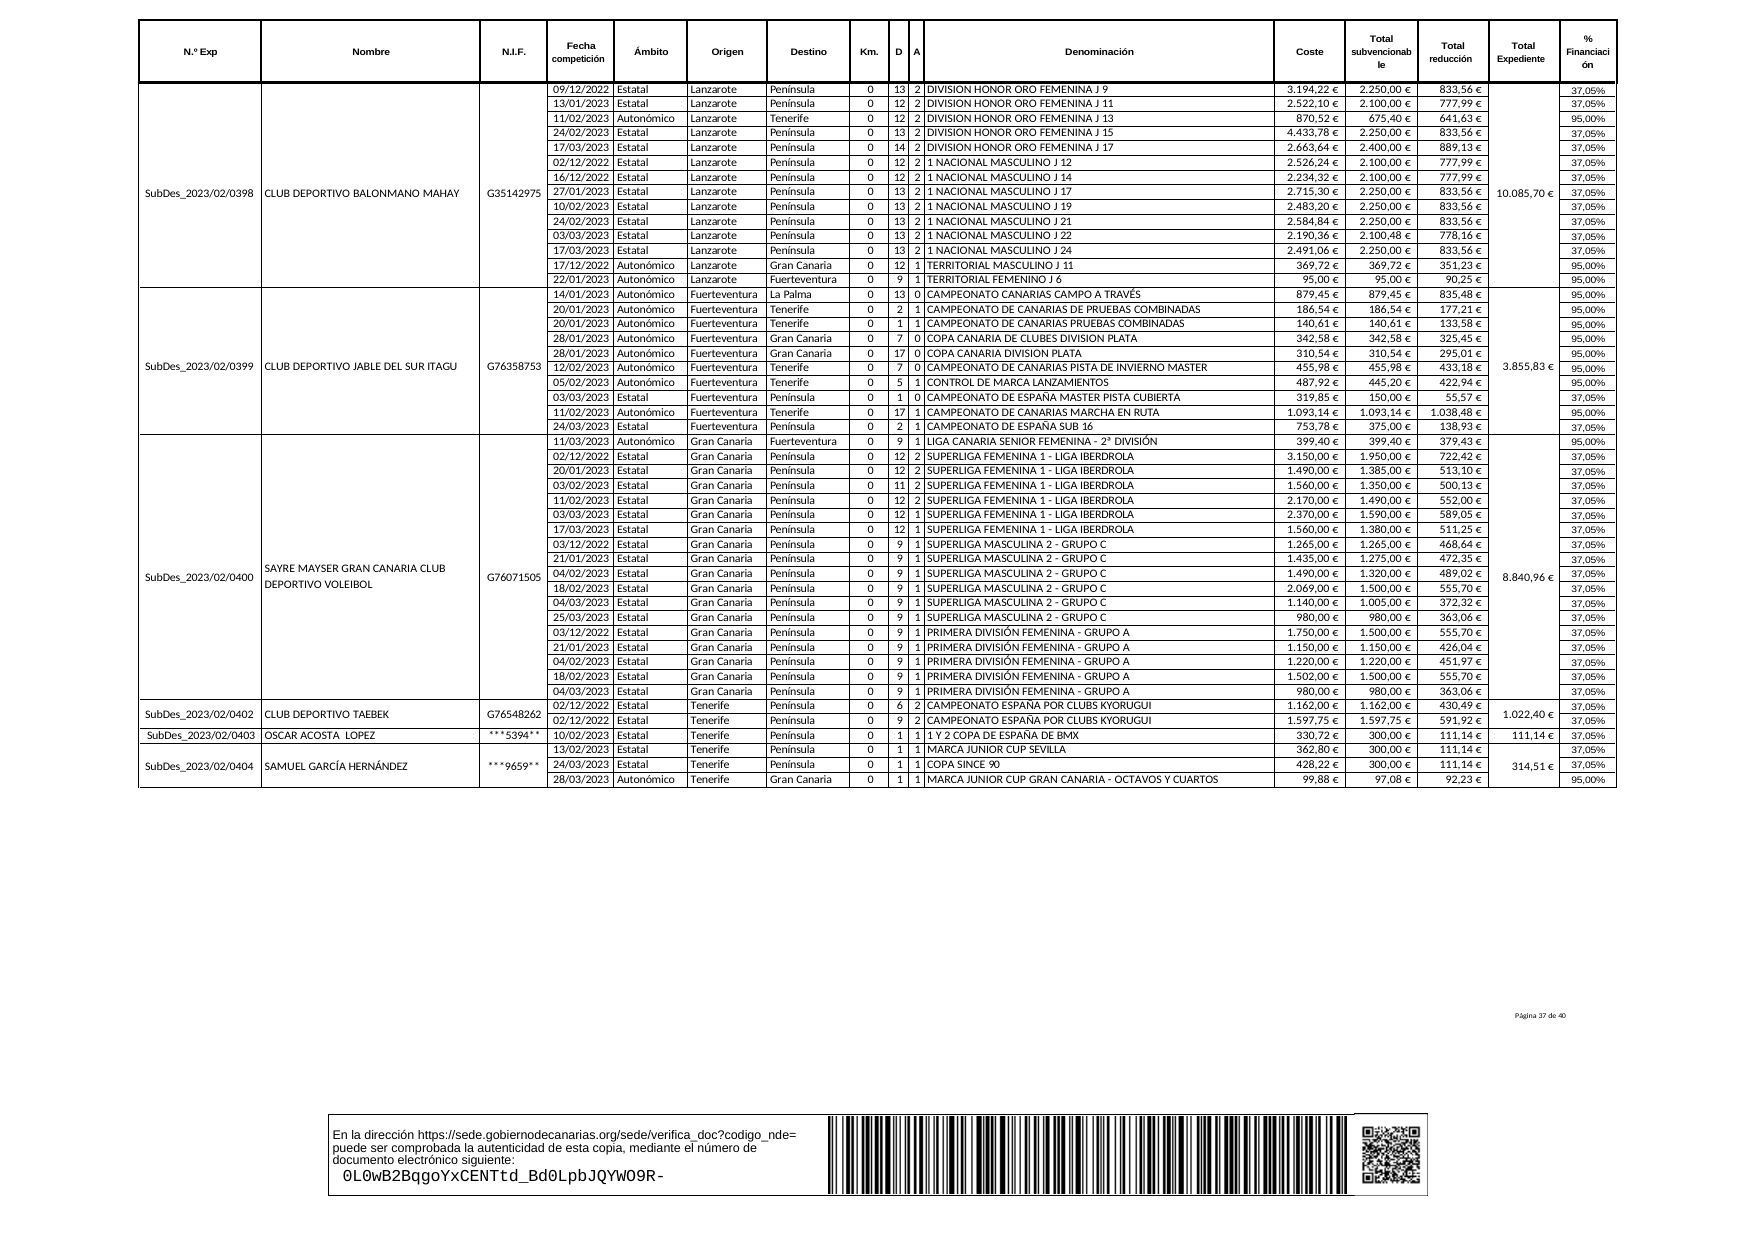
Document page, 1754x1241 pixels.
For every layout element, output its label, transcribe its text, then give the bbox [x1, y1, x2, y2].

table_cell Gran Canaria [688, 494, 766, 507]
table_cell 0 [850, 244, 888, 258]
table_cell 0 [850, 185, 888, 199]
table_cell 22/01/2023 [548, 274, 613, 287]
table_cell 1 [889, 758, 908, 772]
table_cell 552,00 € [1418, 494, 1488, 507]
table_cell Lanzarote [688, 112, 766, 126]
table_cell Fuerteventura [767, 435, 849, 449]
table_cell 0 [850, 641, 888, 654]
table_cell 0 [850, 347, 888, 361]
table_cell Estatal [614, 582, 687, 596]
table_cell 37,05% [1560, 243, 1616, 258]
table_cell SubDes_2023/02/0399 [139, 287, 261, 434]
table_cell 1 [889, 773, 908, 787]
table_cell 2 [909, 479, 924, 493]
table_cell 300,00 € [1346, 744, 1417, 757]
table_cell Estatal [614, 215, 687, 228]
table_cell 13 [889, 200, 908, 214]
table_cell 0 [850, 670, 888, 684]
table_cell Fuerteventura [688, 420, 766, 434]
table_cell 468,64 € [1418, 538, 1488, 552]
table_cell Península [767, 670, 849, 684]
table_cell 7 [889, 332, 908, 346]
table_cell 37,05% [1560, 610, 1616, 625]
table_cell 2.400,00 € [1346, 141, 1417, 155]
table_cell 980,00 € [1275, 611, 1345, 625]
table_cell 1 [909, 318, 924, 331]
table_cell 0 [850, 538, 888, 552]
table_cell Estatal [614, 244, 687, 258]
table_cell 6 [889, 700, 908, 713]
table_cell 20/01/2023 [548, 465, 613, 478]
table_cell PRIMERA DIVISIÓN FEMENINA - GRUPO A [925, 655, 1274, 669]
table_cell 300,00 € [1346, 758, 1417, 772]
table_cell 37,05% [1560, 184, 1616, 199]
table_cell 1 [909, 758, 924, 772]
table_cell CAMPEONATO CANARIAS CAMPO A TRAVÉS [925, 288, 1274, 302]
table_cell 1 [909, 274, 924, 287]
table_cell 2.522,10 € [1275, 97, 1345, 111]
table_cell 111,14 € [1418, 729, 1488, 742]
table_cell 37,05% [1560, 419, 1616, 434]
table_cell 2 [909, 97, 924, 111]
table_cell 55,57 € [1418, 391, 1488, 405]
table_cell 555,70 € [1418, 670, 1488, 684]
table_cell CAMPEONATO ESPAÑA POR CLUBS KYORUGUI [925, 714, 1274, 728]
table_cell 835,48 € [1418, 288, 1488, 302]
table_cell 03/03/2023 [548, 230, 613, 243]
table_cell 2 [909, 700, 924, 713]
table_header Nombre [262, 21, 479, 81]
table_cell 489,02 € [1418, 567, 1488, 581]
table_cell Gran Canaria [688, 582, 766, 596]
table_cell Fuerteventura [688, 391, 766, 405]
table_cell 0 [850, 141, 888, 155]
table_cell 9 [889, 553, 908, 566]
table_cell 1.380,00 € [1346, 523, 1417, 537]
table_cell 1.950,00 € [1346, 450, 1417, 463]
table_cell 95,00% [1560, 361, 1616, 375]
table_cell 0 [850, 112, 888, 126]
table_cell SUPERLIGA MASCULINA 2 - GRUPO C [925, 567, 1274, 581]
table_cell Tenerife [767, 362, 849, 375]
table_cell Estatal [614, 200, 687, 214]
table_cell Estatal [614, 171, 687, 184]
table_cell Tenerife [767, 318, 849, 331]
table_cell 02/12/2022 [548, 714, 613, 728]
table_cell 0 [850, 84, 888, 96]
table_cell 186,54 € [1346, 303, 1417, 317]
table_header Total subvencionab le [1346, 21, 1417, 81]
table_cell 3.150,00 € [1275, 450, 1345, 463]
table_cell 111,14 € [1489, 729, 1559, 742]
table_cell MARCA JUNIOR CUP SEVILLA [925, 744, 1274, 757]
table_cell 37,05% [1560, 170, 1616, 184]
table_cell 37,05% [1560, 552, 1616, 566]
table_cell 1 [909, 744, 924, 757]
table_cell Lanzarote [688, 200, 766, 214]
table_cell 889,13 € [1418, 141, 1488, 155]
table_cell 310,54 € [1346, 347, 1417, 361]
table_cell 9 [889, 597, 908, 610]
table_cell 2.234,32 € [1275, 171, 1345, 184]
table_cell 0 [850, 391, 888, 405]
table_cell 1.320,00 € [1346, 567, 1417, 581]
table_cell 0 [850, 406, 888, 419]
table_cell 455,98 € [1346, 362, 1417, 375]
table_cell 95,00% [1560, 331, 1616, 346]
table_cell 95,00% [1560, 317, 1616, 331]
table_cell SubDes_2023/02/0400 [139, 434, 261, 698]
table_cell 0 [850, 494, 888, 507]
table_cell Tenerife [688, 758, 766, 772]
table_cell 12 [889, 465, 908, 478]
table_cell G76548262 [480, 700, 547, 728]
table_cell 1.275,00 € [1346, 553, 1417, 566]
table_cell 1.590,00 € [1346, 509, 1417, 522]
table_cell 351,23 € [1418, 259, 1488, 272]
table_cell 13 [889, 127, 908, 140]
table_cell 1 [909, 509, 924, 522]
table_cell Tenerife [688, 729, 766, 742]
table_cell 1.265,00 € [1346, 538, 1417, 552]
table_cell 722,42 € [1418, 450, 1488, 463]
table_cell 455,98 € [1275, 362, 1345, 375]
table_cell Estatal [614, 391, 687, 405]
table_cell 1.490,00 € [1275, 465, 1345, 478]
table_cell Lanzarote [688, 127, 766, 140]
table_header N.I.F. [481, 21, 546, 81]
table_cell 9 [889, 641, 908, 654]
table_cell 1 NACIONAL MASCULINO J 17 [925, 185, 1274, 199]
table_cell 0 [850, 288, 888, 302]
table_cell 555,70 € [1418, 626, 1488, 640]
table_cell 363,06 € [1418, 685, 1488, 698]
table_cell 2.250,00 € [1346, 84, 1417, 96]
table_cell 111,14 € [1418, 744, 1488, 757]
table_cell 1.500,00 € [1346, 582, 1417, 596]
table_cell 2 [909, 185, 924, 199]
table_cell Península [767, 97, 849, 111]
table_cell 1.162,00 € [1346, 700, 1417, 713]
table_cell Península [767, 479, 849, 493]
table_cell 0 [850, 773, 888, 787]
table_cell 2.663,64 € [1275, 141, 1345, 155]
table_cell 1 [889, 744, 908, 757]
table_cell 37,05% [1560, 654, 1616, 669]
table_cell 37,05% [1560, 199, 1616, 214]
table_cell 37,05% [1560, 713, 1616, 728]
table_cell 37,05% [1560, 537, 1616, 552]
table_cell 37,05% [1560, 699, 1616, 713]
picture [1354, 1113, 1428, 1196]
table_cell 11/02/2023 [548, 112, 613, 126]
table_cell Península [767, 523, 849, 537]
table_cell 20/01/2023 [548, 303, 613, 317]
table_cell 12 [889, 97, 908, 111]
table_cell 0 [850, 655, 888, 669]
table_cell Estatal [614, 538, 687, 552]
table_cell 833,56 € [1418, 185, 1488, 199]
table_cell Gran Canaria [688, 641, 766, 654]
table_cell 1 [909, 729, 924, 742]
table_cell 5 [889, 376, 908, 390]
table_cell 28/03/2023 [548, 773, 613, 787]
table_cell Estatal [614, 553, 687, 566]
table_cell 37,05% [1560, 478, 1616, 493]
table_cell 21/01/2023 [548, 553, 613, 566]
table_cell 980,00 € [1346, 685, 1417, 698]
table_cell 2 [909, 230, 924, 243]
table_cell 9 [889, 670, 908, 684]
table_cell 24/03/2023 [548, 420, 613, 434]
table_cell 1 [909, 685, 924, 698]
table_cell 0 [850, 700, 888, 713]
table_cell Estatal [614, 141, 687, 155]
table_cell 0 [850, 465, 888, 478]
table_cell Península [767, 744, 849, 757]
table_cell TERRITORIAL MASCULINO J 11 [925, 259, 1274, 272]
table_cell 09/12/2022 [548, 84, 613, 96]
table_cell 13 [889, 185, 908, 199]
table_cell Fuerteventura [688, 362, 766, 375]
table_cell 0 [850, 362, 888, 375]
table_cell CAMPEONATO DE CANARIAS PISTA DE INVIERNO MASTER [925, 362, 1274, 375]
table_cell Península [767, 641, 849, 654]
table_cell 14 [889, 141, 908, 155]
text Página 37 de 40 [125, 1012, 1566, 1021]
table_cell 1 Y 2 COPA DE ESPAÑA DE BMX [925, 729, 1274, 742]
table_cell 833,56 € [1418, 215, 1488, 228]
table_cell Estatal [614, 714, 687, 728]
table_cell 2.100,00 € [1346, 97, 1417, 111]
table_cell 0 [850, 127, 888, 140]
table_cell 37,05% [1560, 684, 1616, 698]
table_cell 0 [850, 523, 888, 537]
table_cell CLUB DEPORTIVO TAEBEK [262, 700, 479, 728]
table_cell 314,51 € [1489, 744, 1559, 787]
table_cell Autonómico [614, 362, 687, 375]
table_cell 13 [889, 215, 908, 228]
table_cell 37,05% [1560, 214, 1616, 228]
table_cell Estatal [614, 509, 687, 522]
table_cell CAMPEONATO DE CANARIAS PRUEBAS COMBINADAS [925, 318, 1274, 331]
table_cell G76071505 [480, 435, 547, 698]
table_cell 37,05% [1560, 140, 1616, 155]
table_cell 2 [909, 156, 924, 170]
table_cell Estatal [614, 450, 687, 463]
table_cell 511,25 € [1418, 523, 1488, 537]
table_cell 37,05% [1560, 640, 1616, 654]
table_cell 95,00 € [1346, 274, 1417, 287]
table_cell Estatal [614, 670, 687, 684]
table_cell Gran Canaria [688, 553, 766, 566]
table_cell DIVISION HONOR ORO FEMENINA J 13 [925, 112, 1274, 126]
table_cell 95,00% [1560, 375, 1616, 390]
table_cell SAYRE MAYSER GRAN CANARIA CLUB DEPORTIVO VOLEIBOL [262, 435, 479, 698]
table_cell 2.100,00 € [1346, 171, 1417, 184]
table_cell 37,05% [1560, 757, 1616, 772]
picture [828, 1116, 1347, 1194]
table_cell 9 [889, 714, 908, 728]
table_cell 92,23 € [1418, 773, 1488, 787]
table_cell Península [767, 465, 849, 478]
table_cell DIVISION HONOR ORO FEMENINA J 9 [925, 84, 1274, 96]
table_cell 0 [850, 318, 888, 331]
table_cell 1 [909, 435, 924, 449]
table_cell 1.500,00 € [1346, 626, 1417, 640]
table_cell Península [767, 655, 849, 669]
table_cell 0 [909, 391, 924, 405]
table_cell 0 [850, 274, 888, 287]
table_header Destino [768, 21, 849, 81]
table_cell 37,05% [1560, 522, 1616, 537]
table_cell 1.022,40 € [1489, 700, 1559, 728]
table_cell 833,56 € [1418, 244, 1488, 258]
table_cell 12 [889, 509, 908, 522]
table_cell 3.194,22 € [1275, 84, 1345, 96]
table_cell Lanzarote [688, 156, 766, 170]
table_cell 37,05% [1560, 596, 1616, 610]
table_cell 0 [850, 230, 888, 243]
table_cell 150,00 € [1346, 391, 1417, 405]
table_cell 0 [850, 729, 888, 742]
table_cell 2 [909, 141, 924, 155]
table_cell Península [767, 450, 849, 463]
table_cell 140,61 € [1275, 318, 1345, 331]
table_cell Estatal [614, 597, 687, 610]
table_cell CAMPEONATO DE ESPAÑA MASTER PISTA CUBIERTA [925, 391, 1274, 405]
table_cell 8.840,96 € [1489, 435, 1559, 698]
table_cell Autonómico [614, 406, 687, 419]
table_cell Gran Canaria [688, 567, 766, 581]
table_cell Península [767, 494, 849, 507]
table_cell SUPERLIGA FEMENINA 1 - LIGA IBERDROLA [925, 450, 1274, 463]
table_cell 777,99 € [1418, 97, 1488, 111]
table_cell 0 [850, 303, 888, 317]
table_cell 591,92 € [1418, 714, 1488, 728]
table_cell 2 [889, 420, 908, 434]
table_cell Gran Canaria [688, 465, 766, 478]
table_cell Estatal [614, 729, 687, 742]
table_cell 9 [889, 567, 908, 581]
table_cell 1 [909, 553, 924, 566]
table_cell 1 [909, 567, 924, 581]
table_cell Tenerife [767, 376, 849, 390]
table_cell SUPERLIGA FEMENINA 1 - LIGA IBERDROLA [925, 465, 1274, 478]
table_cell 1.385,00 € [1346, 465, 1417, 478]
table_cell Península [767, 127, 849, 140]
table_cell 04/02/2023 [548, 567, 613, 581]
table_cell 2.715,30 € [1275, 185, 1345, 199]
table_cell 18/02/2023 [548, 670, 613, 684]
table_cell LIGA CANARIA SENIOR FEMENINA - 2ª DIVISIÓN [925, 435, 1274, 449]
table_cell Tenerife [688, 744, 766, 757]
table_cell 12 [889, 494, 908, 507]
table_cell Estatal [614, 84, 687, 96]
table_cell 1.220,00 € [1275, 655, 1345, 669]
table_cell Estatal [614, 420, 687, 434]
table_cell 295,01 € [1418, 347, 1488, 361]
table_cell 2.250,00 € [1346, 215, 1417, 228]
table_cell 641,63 € [1418, 112, 1488, 126]
table_cell Estatal [614, 700, 687, 713]
table_cell 13 [889, 84, 908, 96]
table_cell 2.584,84 € [1275, 215, 1345, 228]
table_cell 1 [909, 376, 924, 390]
table_cell 13 [889, 244, 908, 258]
table_cell Gran Canaria [688, 509, 766, 522]
table_cell 2.170,00 € [1275, 494, 1345, 507]
table_cell 1 [909, 259, 924, 272]
table_header Total reducción [1419, 21, 1488, 81]
table_cell 2 [909, 127, 924, 140]
table_cell 03/12/2022 [548, 538, 613, 552]
table_header Ámbito [615, 21, 686, 81]
table_cell Fuerteventura [688, 303, 766, 317]
table_cell 2.250,00 € [1346, 127, 1417, 140]
table_cell Península [767, 185, 849, 199]
table_cell 9 [889, 626, 908, 640]
table_cell Estatal [614, 685, 687, 698]
table_cell 555,70 € [1418, 582, 1488, 596]
table_cell 2 [909, 171, 924, 184]
table_cell 0 [850, 215, 888, 228]
table_cell 870,52 € [1275, 112, 1345, 126]
table_cell Tenerife [767, 303, 849, 317]
table_cell 37,05% [1560, 625, 1616, 640]
table_cell 879,45 € [1346, 288, 1417, 302]
table_cell Gran Canaria [688, 538, 766, 552]
table_cell 1.150,00 € [1275, 641, 1345, 654]
table_cell Gran Canaria [767, 773, 849, 787]
table_cell Península [767, 141, 849, 155]
table_cell Lanzarote [688, 84, 766, 96]
table_cell Estatal [614, 641, 687, 654]
table_cell 1 NACIONAL MASCULINO J 22 [925, 230, 1274, 243]
table_cell 1 NACIONAL MASCULINO J 12 [925, 156, 1274, 170]
table_cell 95,00% [1560, 346, 1616, 361]
table_cell 0 [850, 376, 888, 390]
table_cell Estatal [614, 567, 687, 581]
table_cell 0 [850, 744, 888, 757]
table_cell ***5394** [480, 729, 547, 742]
table_cell Autonómico [614, 435, 687, 449]
table_cell 9 [889, 685, 908, 698]
table_cell 16/12/2022 [548, 171, 613, 184]
table_cell 879,45 € [1275, 288, 1345, 302]
table_cell 12 [889, 523, 908, 537]
table_cell 2.483,20 € [1275, 200, 1345, 214]
table_cell 1 [909, 582, 924, 596]
table_cell 0 [909, 347, 924, 361]
table_cell Lanzarote [688, 274, 766, 287]
table_cell 379,43 € [1418, 435, 1488, 449]
table_cell 833,56 € [1418, 127, 1488, 140]
table_cell 1.502,00 € [1275, 670, 1345, 684]
table_cell G35142975 [480, 84, 547, 287]
table_cell 12 [889, 171, 908, 184]
table_cell 03/03/2023 [548, 391, 613, 405]
table_cell Fuerteventura [688, 406, 766, 419]
table_cell 37,05% [1560, 81, 1616, 96]
table_cell 369,72 € [1275, 259, 1345, 272]
table_cell 11/02/2023 [548, 406, 613, 419]
table_cell 422,94 € [1418, 376, 1488, 390]
table_cell 1 [889, 729, 908, 742]
table_cell SubDes_2023/02/0404 [139, 743, 261, 787]
table_cell PRIMERA DIVISIÓN FEMENINA - GRUPO A [925, 670, 1274, 684]
table_cell 342,58 € [1346, 332, 1417, 346]
table_cell 37,05% [1560, 96, 1616, 111]
table_cell Tenerife [688, 714, 766, 728]
table_cell Estatal [614, 494, 687, 507]
table_cell 778,16 € [1418, 230, 1488, 243]
table_cell 500,13 € [1418, 479, 1488, 493]
table_cell 9 [889, 582, 908, 596]
table_cell Península [767, 244, 849, 258]
table_cell SUPERLIGA MASCULINA 2 - GRUPO C [925, 597, 1274, 610]
table_cell DIVISION HONOR ORO FEMENINA J 15 [925, 127, 1274, 140]
table_cell 2.526,24 € [1275, 156, 1345, 170]
table_cell Península [767, 685, 849, 698]
table_cell 2.491,06 € [1275, 244, 1345, 258]
table_cell 1 [909, 611, 924, 625]
table_cell COPA CANARIA DIVISION PLATA [925, 347, 1274, 361]
table_cell 28/01/2023 [548, 347, 613, 361]
table_cell COPA SINCE 90 [925, 758, 1274, 772]
table_cell 1 [909, 597, 924, 610]
table_cell Estatal [614, 97, 687, 111]
table_cell Península [767, 230, 849, 243]
table_cell 0 [850, 626, 888, 640]
table_cell Península [767, 582, 849, 596]
table_cell 0 [850, 714, 888, 728]
table_cell 2 [909, 494, 924, 507]
table_cell 369,72 € [1346, 259, 1417, 272]
table_cell SubDes_2023/02/0398 [139, 84, 261, 287]
table_cell PRIMERA DIVISIÓN FEMENINA - GRUPO A [925, 641, 1274, 654]
table_cell 37,05% [1560, 449, 1616, 463]
table_cell 37,05% [1560, 743, 1616, 757]
table_cell 03/02/2023 [548, 479, 613, 493]
table_cell Península [767, 538, 849, 552]
table_cell ***9659** [480, 744, 547, 787]
table_cell 1.500,00 € [1346, 670, 1417, 684]
table_cell 1.597,75 € [1275, 714, 1345, 728]
table_cell SubDes_2023/02/0403 [139, 728, 261, 742]
table_cell 980,00 € [1275, 685, 1345, 698]
table_cell Gran Canaria [688, 597, 766, 610]
table_cell Autonómico [614, 773, 687, 787]
table_cell MARCA JUNIOR CUP GRAN CANARIA - OCTAVOS Y CUARTOS [925, 773, 1274, 787]
table_cell 833,56 € [1418, 200, 1488, 214]
table_cell 1.350,00 € [1346, 479, 1417, 493]
table_cell SUPERLIGA FEMENINA 1 - LIGA IBERDROLA [925, 479, 1274, 493]
table_cell 10/02/2023 [548, 200, 613, 214]
table_header D [890, 21, 908, 81]
table_cell CAMPEONATO DE CANARIAS MARCHA EN RUTA [925, 406, 1274, 419]
table_cell Península [767, 509, 849, 522]
table_cell Península [767, 611, 849, 625]
table_cell SubDes_2023/02/0402 [139, 699, 261, 728]
table_cell 12 [889, 450, 908, 463]
table_cell Península [767, 420, 849, 434]
table_cell 375,00 € [1346, 420, 1417, 434]
table_cell 472,35 € [1418, 553, 1488, 566]
table_cell SUPERLIGA MASCULINA 2 - GRUPO C [925, 611, 1274, 625]
table_cell 95,00% [1560, 273, 1616, 287]
table_cell 13 [889, 288, 908, 302]
table_cell Lanzarote [688, 141, 766, 155]
table_cell 1 [889, 318, 908, 331]
table_cell 777,99 € [1418, 171, 1488, 184]
table_cell 37,05% [1560, 508, 1616, 522]
table_cell 17 [889, 406, 908, 419]
table_cell SUPERLIGA MASCULINA 2 - GRUPO C [925, 538, 1274, 552]
table_cell 18/02/2023 [548, 582, 613, 596]
table_cell 1.093,14 € [1346, 406, 1417, 419]
table_cell Gran Canaria [688, 655, 766, 669]
table_cell CAMPEONATO ESPAÑA POR CLUBS KYORUGUI [925, 700, 1274, 713]
table_cell 300,00 € [1346, 729, 1417, 742]
table_cell 1 NACIONAL MASCULINO J 19 [925, 200, 1274, 214]
table_cell Autonómico [614, 112, 687, 126]
table_cell 433,18 € [1418, 362, 1488, 375]
table_cell 9 [889, 435, 908, 449]
table_cell DIVISION HONOR ORO FEMENINA J 17 [925, 141, 1274, 155]
table_cell 399,40 € [1346, 435, 1417, 449]
table_cell Estatal [614, 185, 687, 199]
table_cell Estatal [614, 127, 687, 140]
table_cell 0 [909, 332, 924, 346]
table_cell Lanzarote [688, 97, 766, 111]
table_cell 1 NACIONAL MASCULINO J 24 [925, 244, 1274, 258]
table_cell Gran Canaria [688, 685, 766, 698]
table_cell 17 [889, 347, 908, 361]
table_cell 0 [850, 582, 888, 596]
table_cell 363,06 € [1418, 611, 1488, 625]
table_cell Tenerife [688, 773, 766, 787]
table_cell 1 [909, 523, 924, 537]
table_cell 37,05% [1560, 581, 1616, 596]
table_cell 17/12/2022 [548, 259, 613, 272]
table_cell 95,00% [1560, 772, 1616, 787]
table_cell 95,00% [1560, 302, 1616, 317]
table_cell 2.250,00 € [1346, 244, 1417, 258]
table_cell 03/03/2023 [548, 509, 613, 522]
table_header Coste [1275, 21, 1344, 81]
table_cell 17/03/2023 [548, 244, 613, 258]
table_cell 1 [909, 538, 924, 552]
table_cell 426,04 € [1418, 641, 1488, 654]
table_cell Fuerteventura [688, 332, 766, 346]
table_cell 2 [909, 244, 924, 258]
table_cell 25/03/2023 [548, 611, 613, 625]
table_cell 2 [909, 450, 924, 463]
table_cell 2 [909, 112, 924, 126]
table_cell 0 [850, 479, 888, 493]
table_cell Gran Canaria [688, 611, 766, 625]
table_cell Península [767, 729, 849, 742]
table_cell 0 [850, 597, 888, 610]
table_cell Península [767, 171, 849, 184]
table_cell 372,32 € [1418, 597, 1488, 610]
table_cell 1 [909, 420, 924, 434]
table_cell 1 [909, 303, 924, 317]
table_cell Estatal [614, 230, 687, 243]
table_cell Estatal [614, 523, 687, 537]
table_cell 753,78 € [1275, 420, 1345, 434]
table_cell Península [767, 156, 849, 170]
table_cell 1 [909, 655, 924, 669]
table_header Denominación [925, 21, 1273, 81]
table_cell 04/02/2023 [548, 655, 613, 669]
table_cell Autonómico [614, 274, 687, 287]
table_cell 451,97 € [1418, 655, 1488, 669]
table_cell 1.435,00 € [1275, 553, 1345, 566]
table_cell Península [767, 200, 849, 214]
table_header Fecha competición [548, 21, 613, 81]
table_cell 95,00% [1560, 405, 1616, 419]
table_cell Gran Canaria [767, 347, 849, 361]
table_cell 95,00 € [1275, 274, 1345, 287]
table_cell 0 [850, 332, 888, 346]
table_cell Estatal [614, 758, 687, 772]
table_cell 0 [850, 567, 888, 581]
table_cell 1.140,00 € [1275, 597, 1345, 610]
table_cell 325,45 € [1418, 332, 1488, 346]
table_cell Lanzarote [688, 171, 766, 184]
table_cell 0 [850, 435, 888, 449]
table_cell 37,05% [1560, 493, 1616, 507]
table_cell 24/02/2023 [548, 127, 613, 140]
table_cell 95,00% [1560, 434, 1616, 449]
table_cell Fuerteventura [688, 318, 766, 331]
table_cell Península [767, 626, 849, 640]
table_cell Autonómico [614, 318, 687, 331]
table_cell 1 NACIONAL MASCULINO J 14 [925, 171, 1274, 184]
table_cell 1 NACIONAL MASCULINO J 21 [925, 215, 1274, 228]
table_cell 2.190,36 € [1275, 230, 1345, 243]
table_cell 27/01/2023 [548, 185, 613, 199]
table_cell 37,05% [1560, 728, 1616, 742]
table_cell 140,61 € [1346, 318, 1417, 331]
table_cell 90,25 € [1418, 274, 1488, 287]
table_cell 2.100,48 € [1346, 230, 1417, 243]
table_cell 37,05% [1560, 126, 1616, 140]
table_cell 14/01/2023 [548, 288, 613, 302]
table_cell 0 [850, 611, 888, 625]
table_cell Gran Canaria [688, 479, 766, 493]
table_cell 12 [889, 112, 908, 126]
table_cell 11 [889, 479, 908, 493]
table_cell 1.490,00 € [1346, 494, 1417, 507]
table_cell 28/01/2023 [548, 332, 613, 346]
table_cell PRIMERA DIVISIÓN FEMENINA - GRUPO A [925, 685, 1274, 698]
table_cell 0 [909, 288, 924, 302]
table_cell 0 [850, 97, 888, 111]
table_cell Tenerife [767, 112, 849, 126]
table_header N.º Exp [140, 21, 260, 81]
table_cell 777,99 € [1418, 156, 1488, 170]
table_cell Gran Canaria [688, 523, 766, 537]
table_cell 1.150,00 € [1346, 641, 1417, 654]
table_cell 445,20 € [1346, 376, 1417, 390]
table_cell 9 [889, 611, 908, 625]
table_cell Tenerife [767, 406, 849, 419]
table_cell Gran Canaria [688, 626, 766, 640]
table_cell La Palma [767, 288, 849, 302]
table_cell 513,10 € [1418, 465, 1488, 478]
table_cell 37,05% [1560, 669, 1616, 684]
table_cell 133,58 € [1418, 318, 1488, 331]
table_cell Estatal [614, 611, 687, 625]
table_cell Península [767, 714, 849, 728]
table_cell Lanzarote [688, 244, 766, 258]
table_cell PRIMERA DIVISIÓN FEMENINA - GRUPO A [925, 626, 1274, 640]
table_cell Gran Canaria [767, 332, 849, 346]
table_cell 20/01/2023 [548, 318, 613, 331]
table_cell 1.038,48 € [1418, 406, 1488, 419]
table_cell 95,00% [1560, 258, 1616, 272]
table_cell 0 [850, 259, 888, 272]
table_cell 0 [850, 553, 888, 566]
table_cell 04/03/2023 [548, 597, 613, 610]
table_cell CAMPEONATO DE ESPAÑA SUB 16 [925, 420, 1274, 434]
table_cell Península [767, 597, 849, 610]
table_cell Lanzarote [688, 185, 766, 199]
table_cell 17/03/2023 [548, 141, 613, 155]
table_cell 37,05% [1560, 566, 1616, 581]
table_cell OSCAR ACOSTA LOPEZ [262, 729, 479, 742]
table_cell 10/02/2023 [548, 729, 613, 742]
table_cell 2 [909, 84, 924, 96]
table_cell 37,05% [1560, 229, 1616, 243]
table_cell Estatal [614, 744, 687, 757]
table_cell Península [767, 215, 849, 228]
table_cell SAMUEL GARCÍA HERNÁNDEZ [262, 744, 479, 787]
table_cell 24/03/2023 [548, 758, 613, 772]
table_cell 0 [909, 362, 924, 375]
table_cell SUPERLIGA MASCULINA 2 - GRUPO C [925, 553, 1274, 566]
table_cell 21/01/2023 [548, 641, 613, 654]
table_cell 12 [889, 259, 908, 272]
table_cell 1.220,00 € [1346, 655, 1417, 669]
table_cell Autonómico [614, 259, 687, 272]
table_cell 111,14 € [1418, 758, 1488, 772]
table_cell 430,49 € [1418, 700, 1488, 713]
table_cell Fuerteventura [688, 376, 766, 390]
table_cell Autonómico [614, 347, 687, 361]
table_cell 9 [889, 538, 908, 552]
table_cell DIVISION HONOR ORO FEMENINA J 11 [925, 97, 1274, 111]
table_cell 0 [850, 420, 888, 434]
table_cell Lanzarote [688, 230, 766, 243]
table_cell 1.490,00 € [1275, 567, 1345, 581]
table_cell 0 [850, 156, 888, 170]
table_cell 2 [909, 215, 924, 228]
table_header A [910, 21, 923, 81]
table_cell Estatal [614, 465, 687, 478]
table_cell Gran Canaria [688, 450, 766, 463]
table_cell 03/12/2022 [548, 626, 613, 640]
table_header Origen [688, 21, 766, 81]
table_cell Autonómico [614, 376, 687, 390]
table_cell 13 [889, 230, 908, 243]
table_cell 0 [850, 171, 888, 184]
table_cell SUPERLIGA FEMENINA 1 - LIGA IBERDROLA [925, 523, 1274, 537]
table_cell 1 [889, 391, 908, 405]
table_cell 02/12/2022 [548, 700, 613, 713]
table_cell 4.433,78 € [1275, 127, 1345, 140]
table_cell SUPERLIGA FEMENINA 1 - LIGA IBERDROLA [925, 509, 1274, 522]
table_cell 1.560,00 € [1275, 523, 1345, 537]
table_cell Península [767, 567, 849, 581]
table_cell Gran Canaria [688, 435, 766, 449]
table_cell 487,92 € [1275, 376, 1345, 390]
table_cell 37,05% [1560, 155, 1616, 170]
table_cell Estatal [614, 655, 687, 669]
table_cell 177,21 € [1418, 303, 1488, 317]
table_cell Tenerife [688, 700, 766, 713]
table_cell 9 [889, 274, 908, 287]
table_cell 138,93 € [1418, 420, 1488, 434]
table_cell 1.162,00 € [1275, 700, 1345, 713]
table_cell 589,05 € [1418, 509, 1488, 522]
table_cell 05/02/2023 [548, 376, 613, 390]
table_cell Fuerteventura [688, 288, 766, 302]
table_cell 1.093,14 € [1275, 406, 1345, 419]
table_cell 186,54 € [1275, 303, 1345, 317]
table_cell 980,00 € [1346, 611, 1417, 625]
table_cell 2.069,00 € [1275, 582, 1345, 596]
table_cell 1 [909, 641, 924, 654]
table_cell 13/02/2023 [548, 744, 613, 757]
table_cell Estatal [614, 479, 687, 493]
table_cell 12 [889, 156, 908, 170]
table_cell 2 [889, 303, 908, 317]
table_cell 0 [850, 450, 888, 463]
table_cell Lanzarote [688, 215, 766, 228]
table_cell 17/03/2023 [548, 523, 613, 537]
table_header % Financiaci ón [1561, 21, 1616, 81]
table_cell 0 [850, 200, 888, 214]
table_cell COPA CANARIA DE CLUBES DIVISION PLATA [925, 332, 1274, 346]
table_cell Estatal [614, 626, 687, 640]
table_cell Gran Canaria [767, 259, 849, 272]
table_cell 1.005,00 € [1346, 597, 1417, 610]
table_header Total Expediente [1490, 21, 1559, 81]
table_cell Gran Canaria [688, 670, 766, 684]
table_cell CLUB DEPORTIVO BALONMANO MAHAY [262, 84, 479, 287]
table_cell 2.250,00 € [1346, 185, 1417, 199]
table_cell 342,58 € [1275, 332, 1345, 346]
table_cell 99,88 € [1275, 773, 1345, 787]
table_cell Península [767, 391, 849, 405]
table_cell Autonómico [614, 288, 687, 302]
table_header Km. [851, 21, 888, 81]
table_cell Península [767, 700, 849, 713]
table_cell 02/12/2022 [548, 450, 613, 463]
table_cell 675,40 € [1346, 112, 1417, 126]
table_cell Península [767, 553, 849, 566]
table_cell 11/03/2023 [548, 435, 613, 449]
table_cell 2.100,00 € [1346, 156, 1417, 170]
table_cell 833,56 € [1418, 84, 1488, 96]
table_cell 02/12/2022 [548, 156, 613, 170]
table_cell 2 [909, 465, 924, 478]
table_cell Estatal [614, 156, 687, 170]
table_cell 1.265,00 € [1275, 538, 1345, 552]
table_cell 1 [909, 406, 924, 419]
table_cell CLUB DEPORTIVO JABLE DEL SUR ITAGU [262, 288, 479, 434]
table_cell 330,72 € [1275, 729, 1345, 742]
table_cell 2 [909, 714, 924, 728]
table_cell 37,05% [1560, 464, 1616, 478]
table_cell 1.560,00 € [1275, 479, 1345, 493]
table_cell 0 [850, 758, 888, 772]
table_cell 2 [909, 200, 924, 214]
table_cell 2.250,00 € [1346, 200, 1417, 214]
table_cell Península [767, 84, 849, 96]
table_cell 11/02/2023 [548, 494, 613, 507]
table_cell 95,00% [1560, 111, 1616, 126]
table_cell G76358753 [480, 288, 547, 434]
table_cell Autonómico [614, 303, 687, 317]
table_cell TERRITORIAL FEMENINO J 6 [925, 274, 1274, 287]
table_cell Autonómico [614, 332, 687, 346]
table_cell 3.855,83 € [1489, 288, 1559, 434]
table_cell 95,00% [1560, 287, 1616, 302]
table_cell 1 [909, 773, 924, 787]
table_cell Lanzarote [688, 259, 766, 272]
table_cell 310,54 € [1275, 347, 1345, 361]
table_cell 37,05% [1560, 390, 1616, 405]
table_cell 1 [909, 626, 924, 640]
table_cell Fuerteventura [688, 347, 766, 361]
table_cell 399,40 € [1275, 435, 1345, 449]
table_cell 1 [909, 670, 924, 684]
table_cell 04/03/2023 [548, 685, 613, 698]
table_cell 12/02/2023 [548, 362, 613, 375]
table_cell 13/01/2023 [548, 97, 613, 111]
table_cell CONTROL DE MARCA LANZAMIENTOS [925, 376, 1274, 390]
table_cell Fuerteventura [767, 274, 849, 287]
table_cell 7 [889, 362, 908, 375]
table_cell 9 [889, 655, 908, 669]
table_cell 24/02/2023 [548, 215, 613, 228]
table_cell 0 [850, 685, 888, 698]
table_cell SUPERLIGA MASCULINA 2 - GRUPO C [925, 582, 1274, 596]
table_cell 362,80 € [1275, 744, 1345, 757]
table_cell 10.085,70 € [1489, 84, 1559, 287]
table_cell 97,08 € [1346, 773, 1417, 787]
table_cell 2.370,00 € [1275, 509, 1345, 522]
table_cell 0 [850, 509, 888, 522]
table_cell 319,85 € [1275, 391, 1345, 405]
table_cell SUPERLIGA FEMENINA 1 - LIGA IBERDROLA [925, 494, 1274, 507]
table_cell 1.750,00 € [1275, 626, 1345, 640]
table_cell 428,22 € [1275, 758, 1345, 772]
table_cell 1.597,75 € [1346, 714, 1417, 728]
table_cell Península [767, 758, 849, 772]
table_cell CAMPEONATO DE CANARIAS DE PRUEBAS COMBINADAS [925, 303, 1274, 317]
